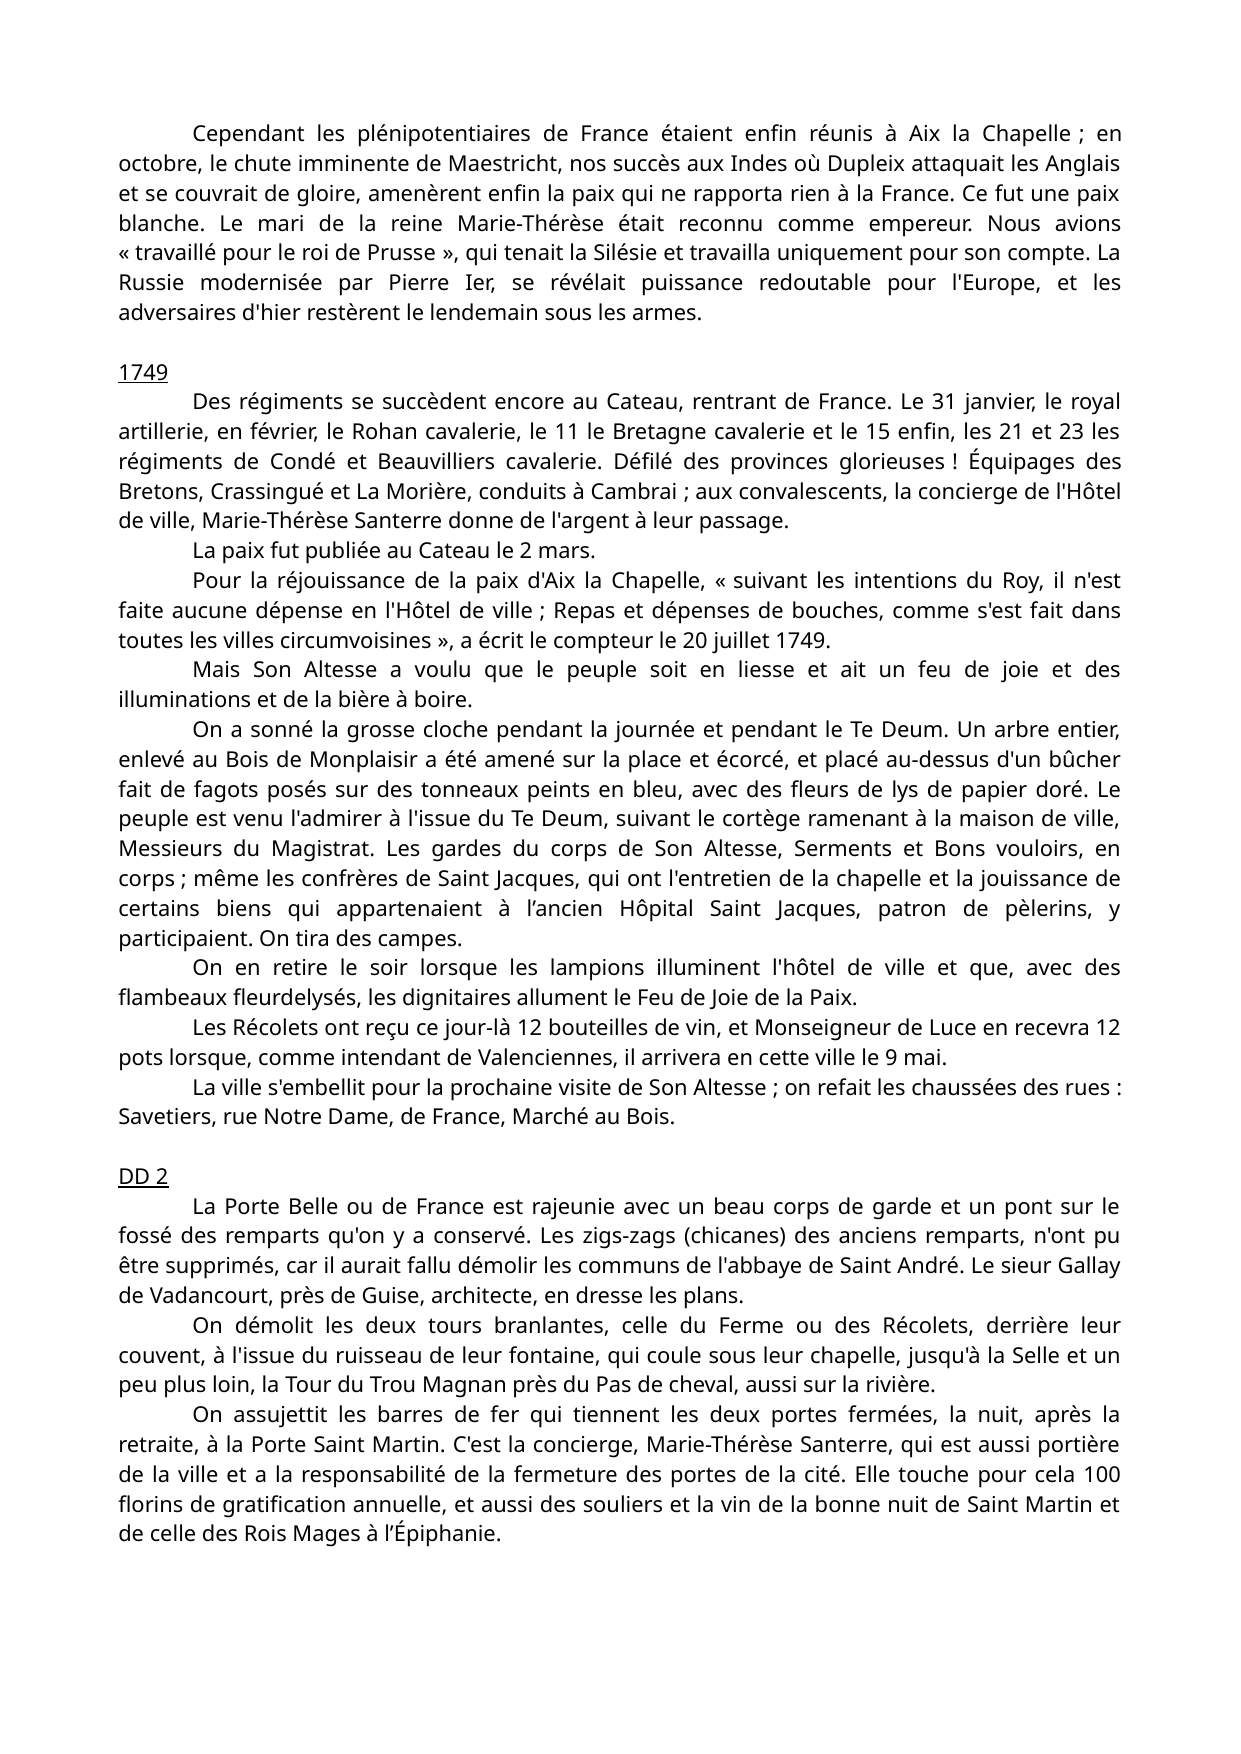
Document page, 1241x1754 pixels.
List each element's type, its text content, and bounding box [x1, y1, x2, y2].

text Des régiments se succèdent encore au Cateau, rentrant de France. Le 31 janvier, le royal artillerie, en février, le Rohan cavalerie, le 11 le Bretagne cavalerie et le 15 enfin, les 21 et 23 les régiments de Condé et Beauvilliers cavalerie. Défilé des provinces glorieuses ! Équipages des Bretons, Crassingué et La Morière, conduits à Cambrai ; aux convalescents, la concierge de l'Hôtel de ville, Marie-Thérèse Santerre donne de l'argent à leur passage. [118, 386, 1122, 535]
text La ville s'embellit pour la prochaine visite de Son Altesse ; on refait les chaussées des rues : Savetiers, rue Notre Dame, de France, Marché au Bois. [118, 1071, 1122, 1131]
text 1749 [118, 356, 1122, 386]
text On a sonné la grosse cloche pendant la journée et pendant le Te Deum. Un arbre entier, enlevé au Bois de Monplaisir a été amené sur la place et écorcé, et placé au-dessus d'un bûcher fait de fagots posés sur des tonneaux peints en bleu, avec des fleurs de lys de papier doré. Le peuple est venu l'admirer à l'issue du Te Deum, suivant le cortège ramenant à la maison de ville, Messieurs du Magistrat. Les gardes du corps de Son Altesse, Serments et Bons vouloirs, en corps ; même les confrères de Saint Jacques, qui ont l'entretien de la chapelle et la jouissance de certains biens qui appartenaient à l’ancien Hôpital Saint Jacques, patron de pèlerins, y participaient. On tira des campes. [118, 714, 1122, 952]
text La Porte Belle ou de France est rajeunie avec un beau corps de garde et un pont sur le fossé des remparts qu'on y a conservé. Les zigs-zags (chicanes) des anciens remparts, n'ont pu être supprimés, car il aurait fallu démolir les communs de l'abbaye de Saint André. Le sieur Gallay de Vadancourt, près de Guise, architecte, en dresse les plans. [118, 1191, 1122, 1310]
text On en retire le soir lorsque les lampions illuminent l'hôtel de ville et que, avec des flambeaux fleurdelysés, les dignitaires allument le Feu de Joie de la Paix. [118, 952, 1122, 1012]
text DD 2 [118, 1161, 1122, 1191]
text Pour la réjouissance de la paix d'Aix la Chapelle, « suivant les intentions du Roy, il n'est faite aucune dépense en l'Hôtel de ville ; Repas et dépenses de bouches, comme s'est fait dans toutes les villes circumvoisines », a écrit le compteur le 20 juillet 1749. [118, 565, 1122, 654]
text On démolit les deux tours branlantes, celle du Ferme ou des Récolets, derrière leur couvent, à l'issue du ruisseau de leur fontaine, qui coule sous leur chapelle, jusqu'à la Selle et un peu plus loin, la Tour du Trou Magnan près du Pas de cheval, aussi sur la rivière. [118, 1310, 1122, 1399]
text La paix fut publiée au Cateau le 2 mars. [118, 535, 1122, 565]
text On assujettit les barres de fer qui tiennent les deux portes fermées, la nuit, après la retraite, à la Porte Saint Martin. C'est la concierge, Marie-Thérèse Santerre, qui est aussi portière de la ville et a la responsabilité de la fermeture des portes de la cité. Elle touche pour cela 100 florins de gratification annuelle, et aussi des souliers et la vin de la bonne nuit de Saint Martin et de celle des Rois Mages à l’Épiphanie. [118, 1399, 1122, 1548]
text Les Récolets ont reçu ce jour-là 12 bouteilles de vin, et Monseigneur de Luce en recevra 12 pots lorsque, comme intendant de Valenciennes, il arrivera en cette ville le 9 mai. [118, 1012, 1122, 1071]
text Cependant les plénipotentiaires de France étaient enfin réunis à Aix la Chapelle ; en octobre, le chute imminente de Maestricht, nos succès aux Indes où Dupleix attaquait les Anglais et se couvrait de gloire, amenèrent enfin la paix qui ne rapporta rien à la France. Ce fut une paix blanche. Le mari de la reine Marie-Thérèse était reconnu comme empereur. Nous avions « travaillé pour le roi de Prusse », qui tenait la Silésie et travailla uniquement pour son compte. La Russie modernisée par Pierre Ier, se révélait puissance redoutable pour l'Europe, et les adversaires d'hier restèrent le lendemain sous les armes. [118, 118, 1122, 327]
text Mais Son Altesse a voulu que le peuple soit en liesse et ait un feu de joie et des illuminations et de la bière à boire. [118, 654, 1122, 714]
